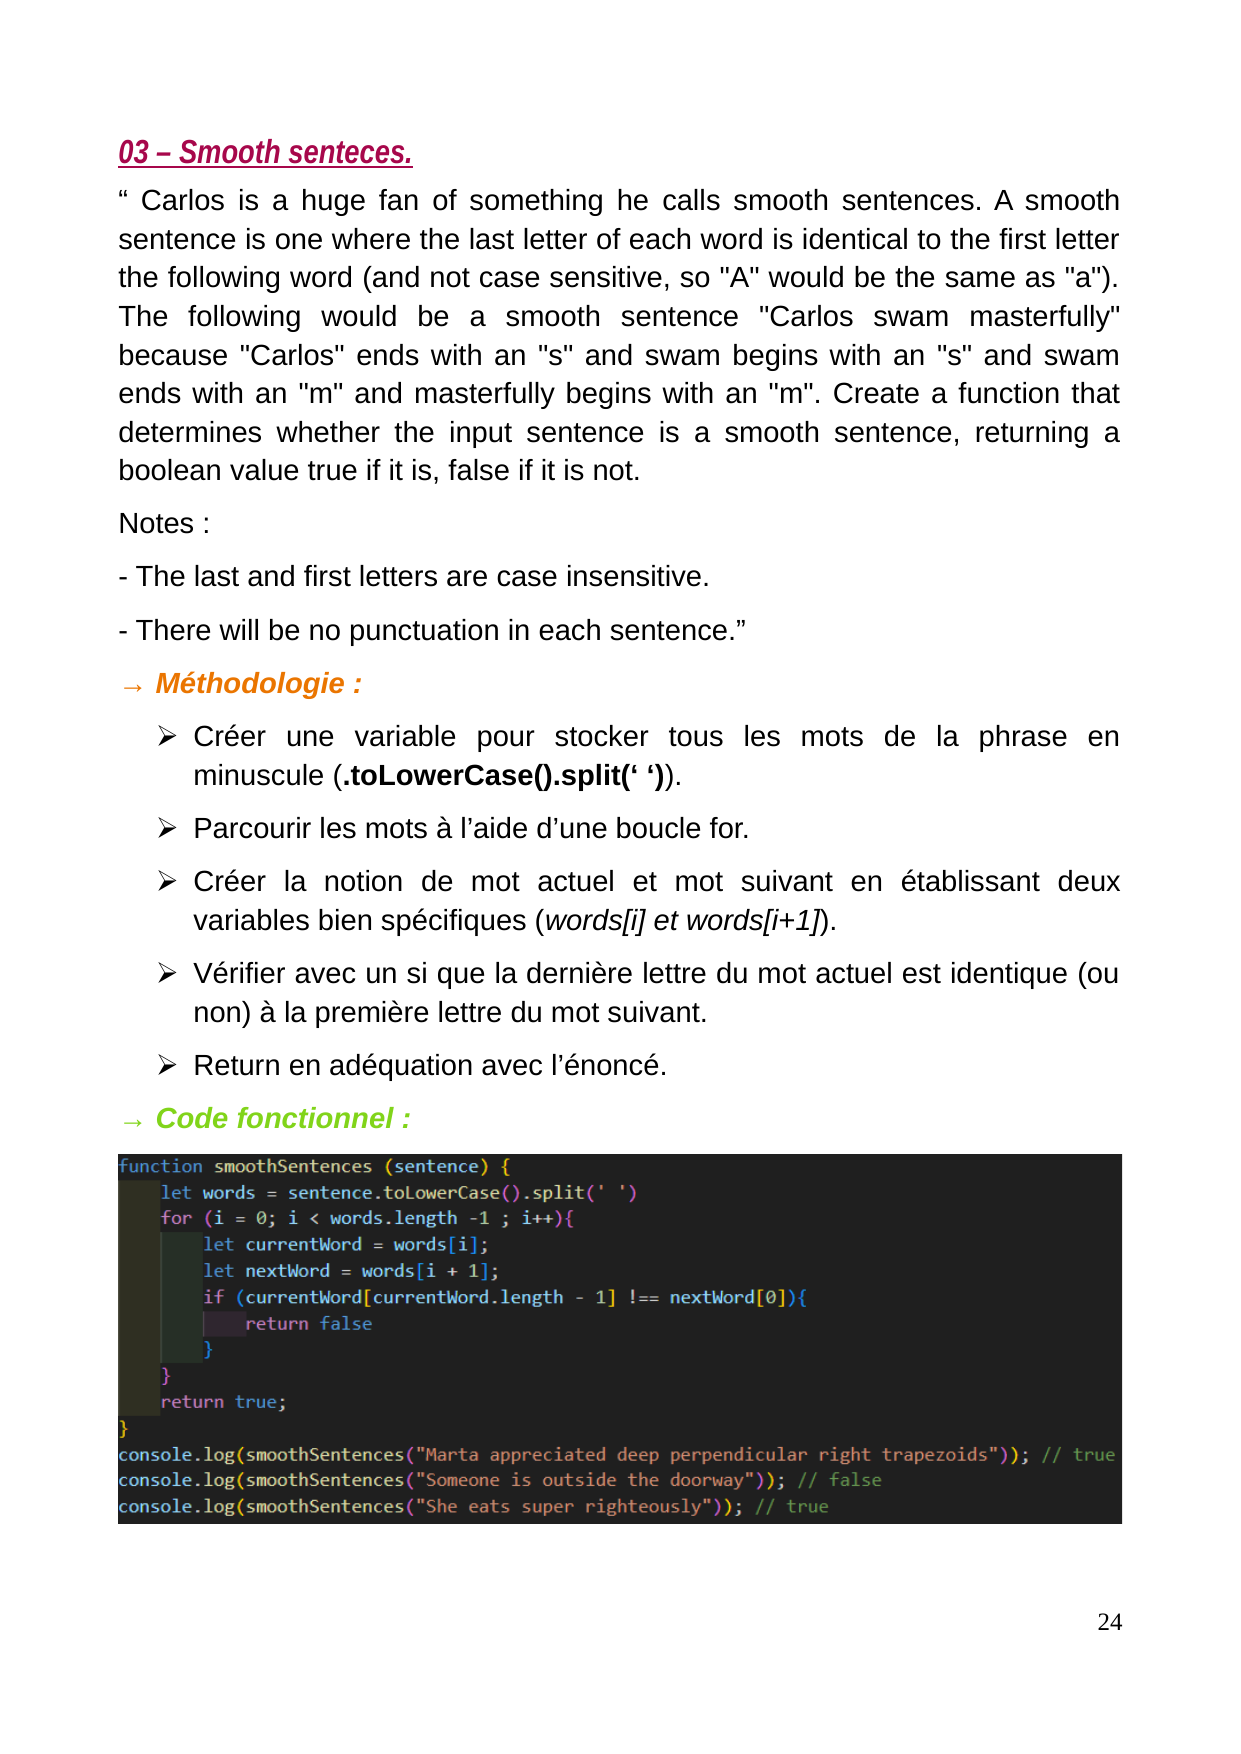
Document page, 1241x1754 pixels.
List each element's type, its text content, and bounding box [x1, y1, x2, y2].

text - There will be no punctuation in each sentence.” [118, 613, 1122, 646]
text → Code fonctionnel : [118, 1101, 1122, 1135]
text Notes : [118, 506, 1122, 540]
text - The last and first letters are case insensitive. [118, 559, 1122, 593]
subtitle 03 – Smooth senteces. [118, 133, 1122, 171]
text “ Carlos is a huge fan of something he calls smooth sentences. A smooth sentence is one where the last letter of each word is identical to the first letter the following word (and not case sensitive, so "A" would be the same as "a"). The following would be a smooth sentence "Carlos swam masterfully" because "Carlos" ends with an "s" and swam begins with an "s" and swam ends with an "m" and masterfully begins with an "m". Create a function that determines whether the input sentence is a smooth sentence, returning a boolean value true if it is, false if it is not. [118, 183, 1122, 487]
list Vérifier avec un si que la dernière lettre du mot actuel est identique (ou non) à la première lettre du mot suivant. [156, 956, 1122, 1028]
list Parcourir les mots à l’aide d’une boucle for. [156, 811, 1122, 844]
list Créer la notion de mot actuel et mot suivant en établissant deux variables bien spécifiques (words[i] et words[i+1]). [156, 864, 1122, 936]
list Return en adéquation avec l’énoncé. [156, 1048, 1122, 1082]
text → Méthodologie : [118, 666, 1122, 699]
list Créer une variable pour stocker tous les mots de la phrase en minuscule (.toLowerCase().split(‘ ‘)). [156, 719, 1122, 791]
picture [118, 1154, 1123, 1524]
